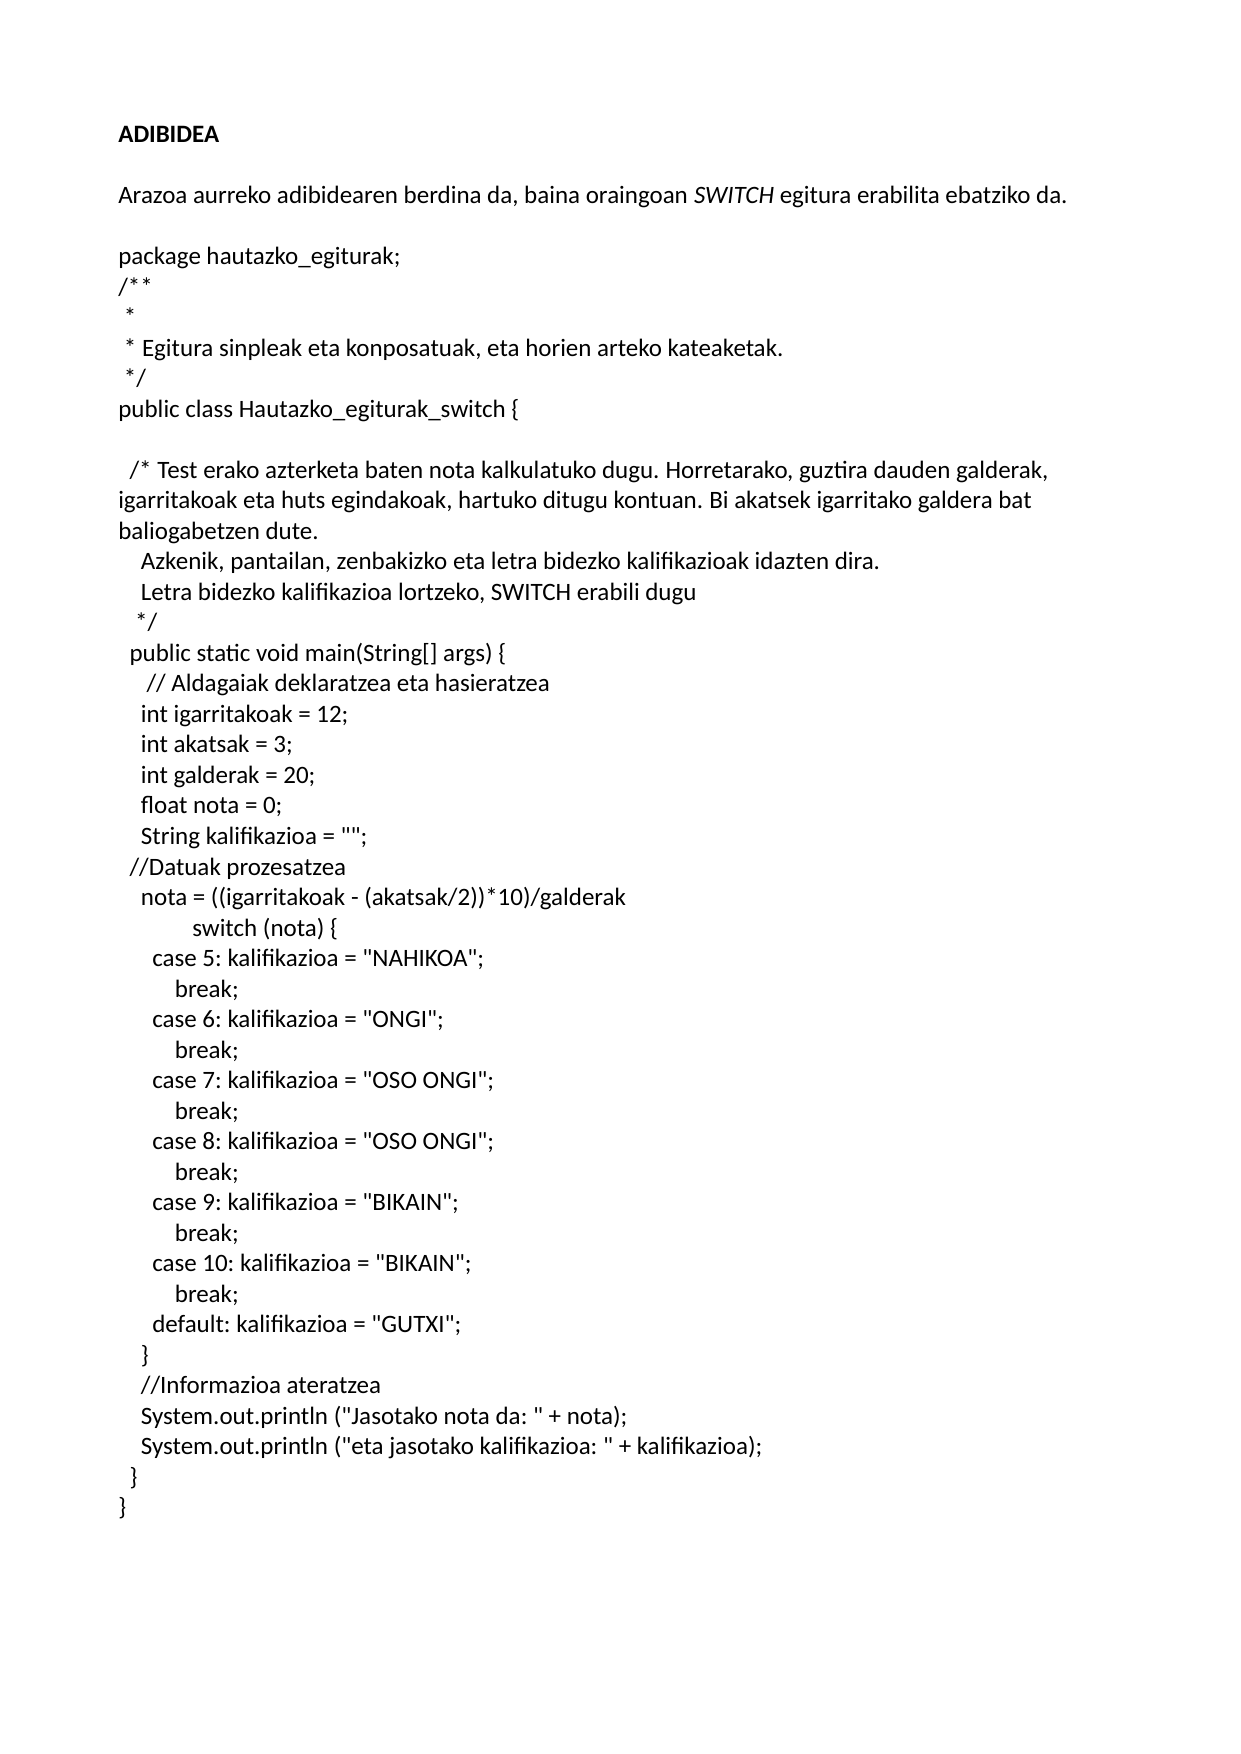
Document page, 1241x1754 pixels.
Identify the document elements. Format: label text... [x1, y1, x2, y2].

text /** [118, 271, 1122, 301]
text break; [118, 1034, 1122, 1064]
text case 6: kalifikazioa = "ONGI"; [118, 1003, 1122, 1034]
text Letra bidezko kalifikazioa lortzeko, SWITCH erabili dugu [118, 576, 1122, 606]
text default: kalifikazioa = "GUTXI"; [118, 1308, 1122, 1339]
text String kalifikazioa = ""; [118, 820, 1122, 851]
text int akatsak = 3; [118, 728, 1122, 759]
text break; [118, 1278, 1122, 1308]
text Azkenik, pantailan, zenbakizko eta letra bidezko kalifikazioak idazten dira. [118, 545, 1122, 576]
text case 9: kalifikazioa = "BIKAIN"; [118, 1186, 1122, 1217]
text case 8: kalifikazioa = "OSO ONGI"; [118, 1125, 1122, 1156]
text int igarritakoak = 12; [118, 698, 1122, 728]
text break; [118, 1095, 1122, 1125]
text public static void main(String[] args) { [118, 637, 1122, 667]
text float nota = 0; [118, 789, 1122, 820]
text case 5: kalifikazioa = "NAHIKOA"; [118, 942, 1122, 973]
text break; [118, 1156, 1122, 1186]
text System.out.println ("Jasotako nota da: " + nota); [118, 1400, 1122, 1431]
text * Egitura sinpleak eta konposatuak, eta horien arteko kateaketak. [118, 332, 1122, 362]
text /* Test erako azterketa baten nota kalkulatuko dugu. Horretarako, guztira dauden galderak, igarritakoak eta huts egindakoak, hartuko ditugu kontuan. Bi akatsek igarritako galdera bat baliogabetzen dute. [118, 454, 1122, 545]
text } [118, 1492, 1122, 1522]
text //Informazioa ateratzea [118, 1369, 1122, 1400]
text int galderak = 20; [118, 759, 1122, 789]
text break; [118, 1217, 1122, 1247]
text Arazoa aurreko adibidearen berdina da, baina oraingoan SWITCH egitura erabilita ebatziko da. [118, 179, 1122, 210]
text * [118, 301, 1122, 332]
text System.out.println ("eta jasotako kalifikazioa: " + kalifikazioa); [118, 1431, 1122, 1461]
text //Datuak prozesatzea [118, 851, 1122, 881]
text } [118, 1461, 1122, 1492]
text case 10: kalifikazioa = "BIKAIN"; [118, 1247, 1122, 1278]
text nota = ((igarritakoak - (akatsak/2))*10)/galderak [118, 881, 1122, 912]
text case 7: kalifikazioa = "OSO ONGI"; [118, 1064, 1122, 1095]
text ADIBIDEA [118, 118, 1122, 149]
text package hautazko_egiturak; [118, 240, 1122, 271]
text } [118, 1339, 1122, 1369]
text */ [118, 606, 1122, 637]
text public class Hautazko_egiturak_switch { [118, 393, 1122, 423]
text */ [118, 362, 1122, 393]
text switch (nota) { [118, 912, 1122, 942]
text break; [118, 973, 1122, 1003]
text // Aldagaiak deklaratzea eta hasieratzea [118, 667, 1122, 698]
